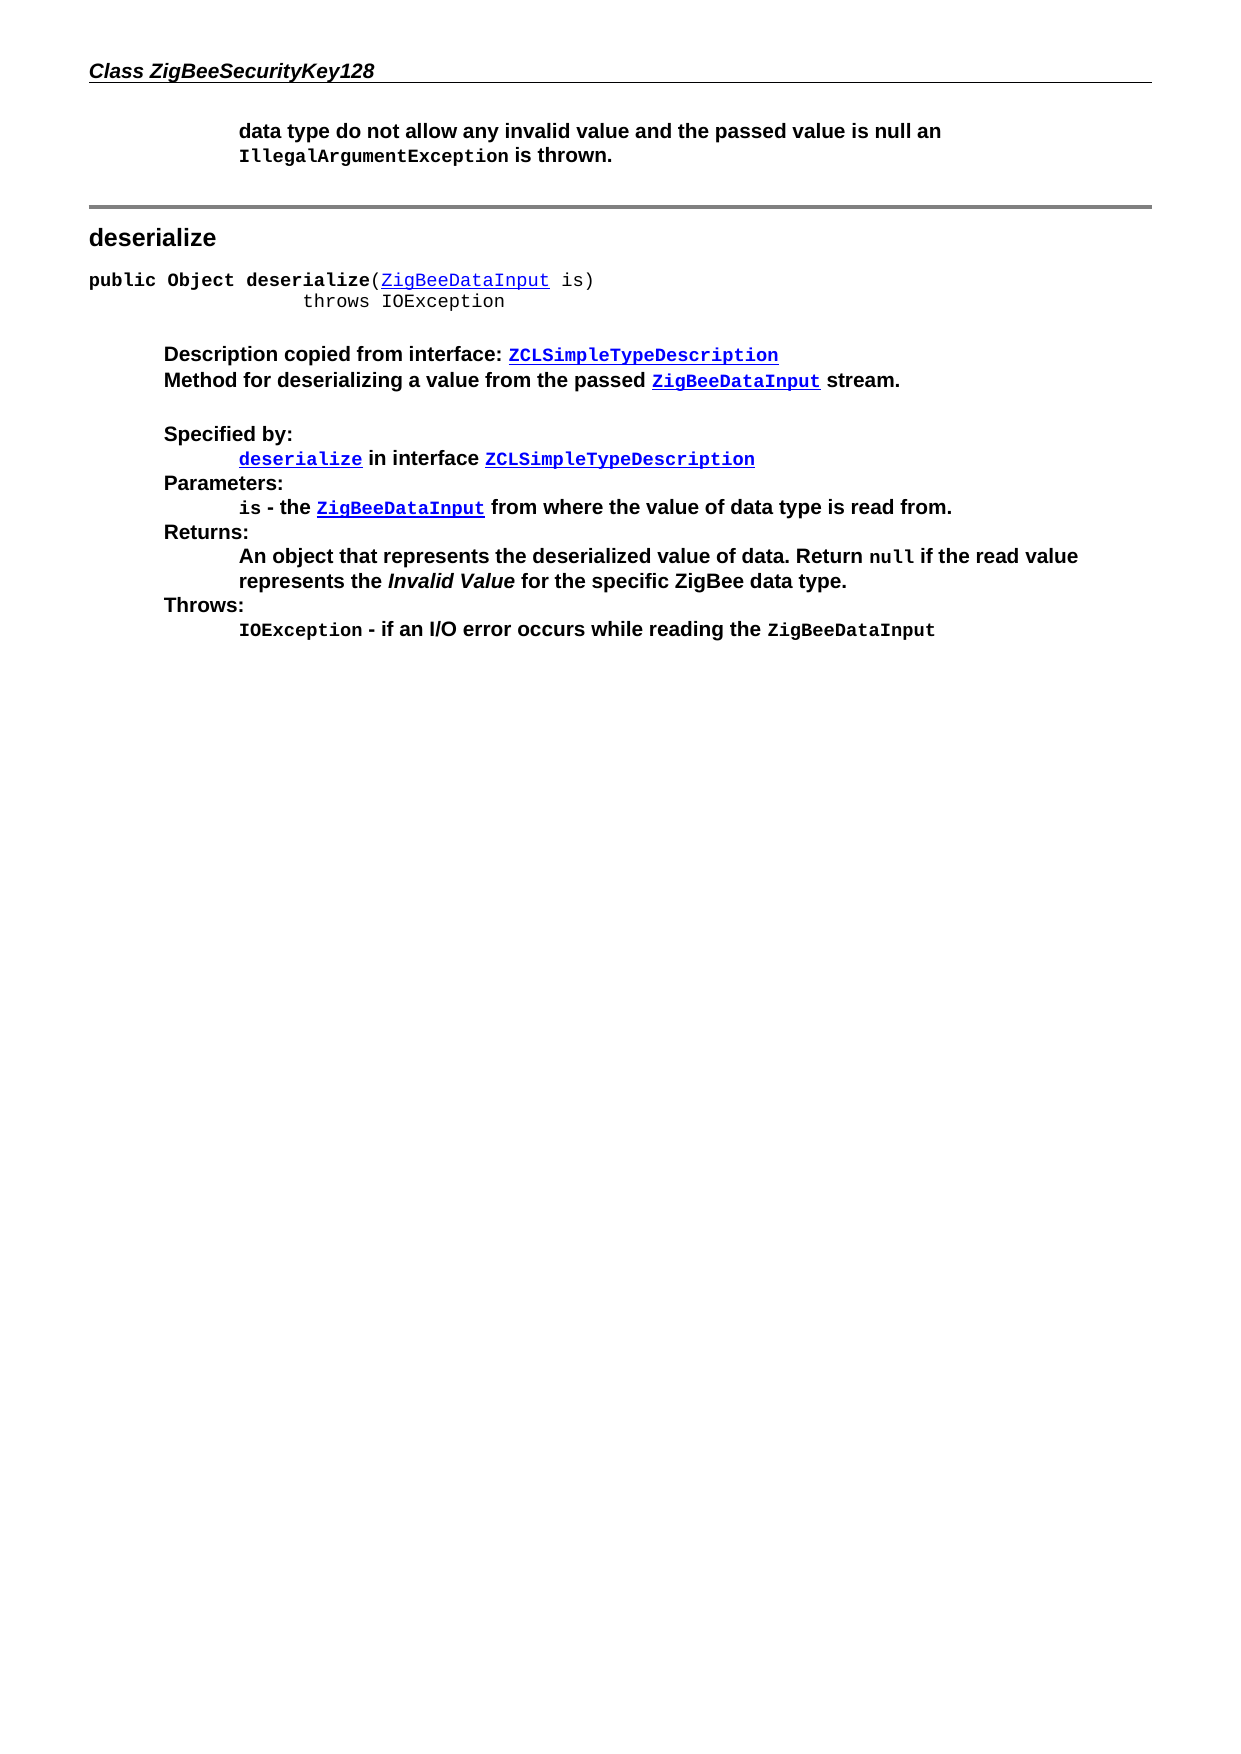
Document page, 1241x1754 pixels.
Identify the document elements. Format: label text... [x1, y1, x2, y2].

text Parameters: [163, 471, 1152, 495]
text IOException - if an I/O error occurs while reading the ZigBeeDataInput [238, 617, 1152, 642]
text Method for deserializing a value from the passed ZigBeeDataInput stream. [163, 367, 1152, 393]
text deserialize in interface ZCLSimpleTypeDescription [238, 446, 1152, 471]
text Returns: [163, 520, 1152, 544]
text Specified by: [163, 422, 1152, 446]
text is - the ZigBeeDataInput from where the value of data type is read from. [238, 495, 1152, 520]
text Throws: [163, 593, 1152, 617]
text public Object deserialize(ZigBeeDataInput is) throws IOException [88, 271, 1152, 313]
text Description copied from interface: ZCLSimpleTypeDescription [163, 342, 1152, 367]
text An object that represents the deserialized value of data. Return null if the read value represents the Invalid Value for the specific ZigBee data type. [238, 544, 1152, 593]
text data type do not allow any invalid value and the passed value is null an IllegalArgumentException is thrown. [238, 118, 1152, 168]
